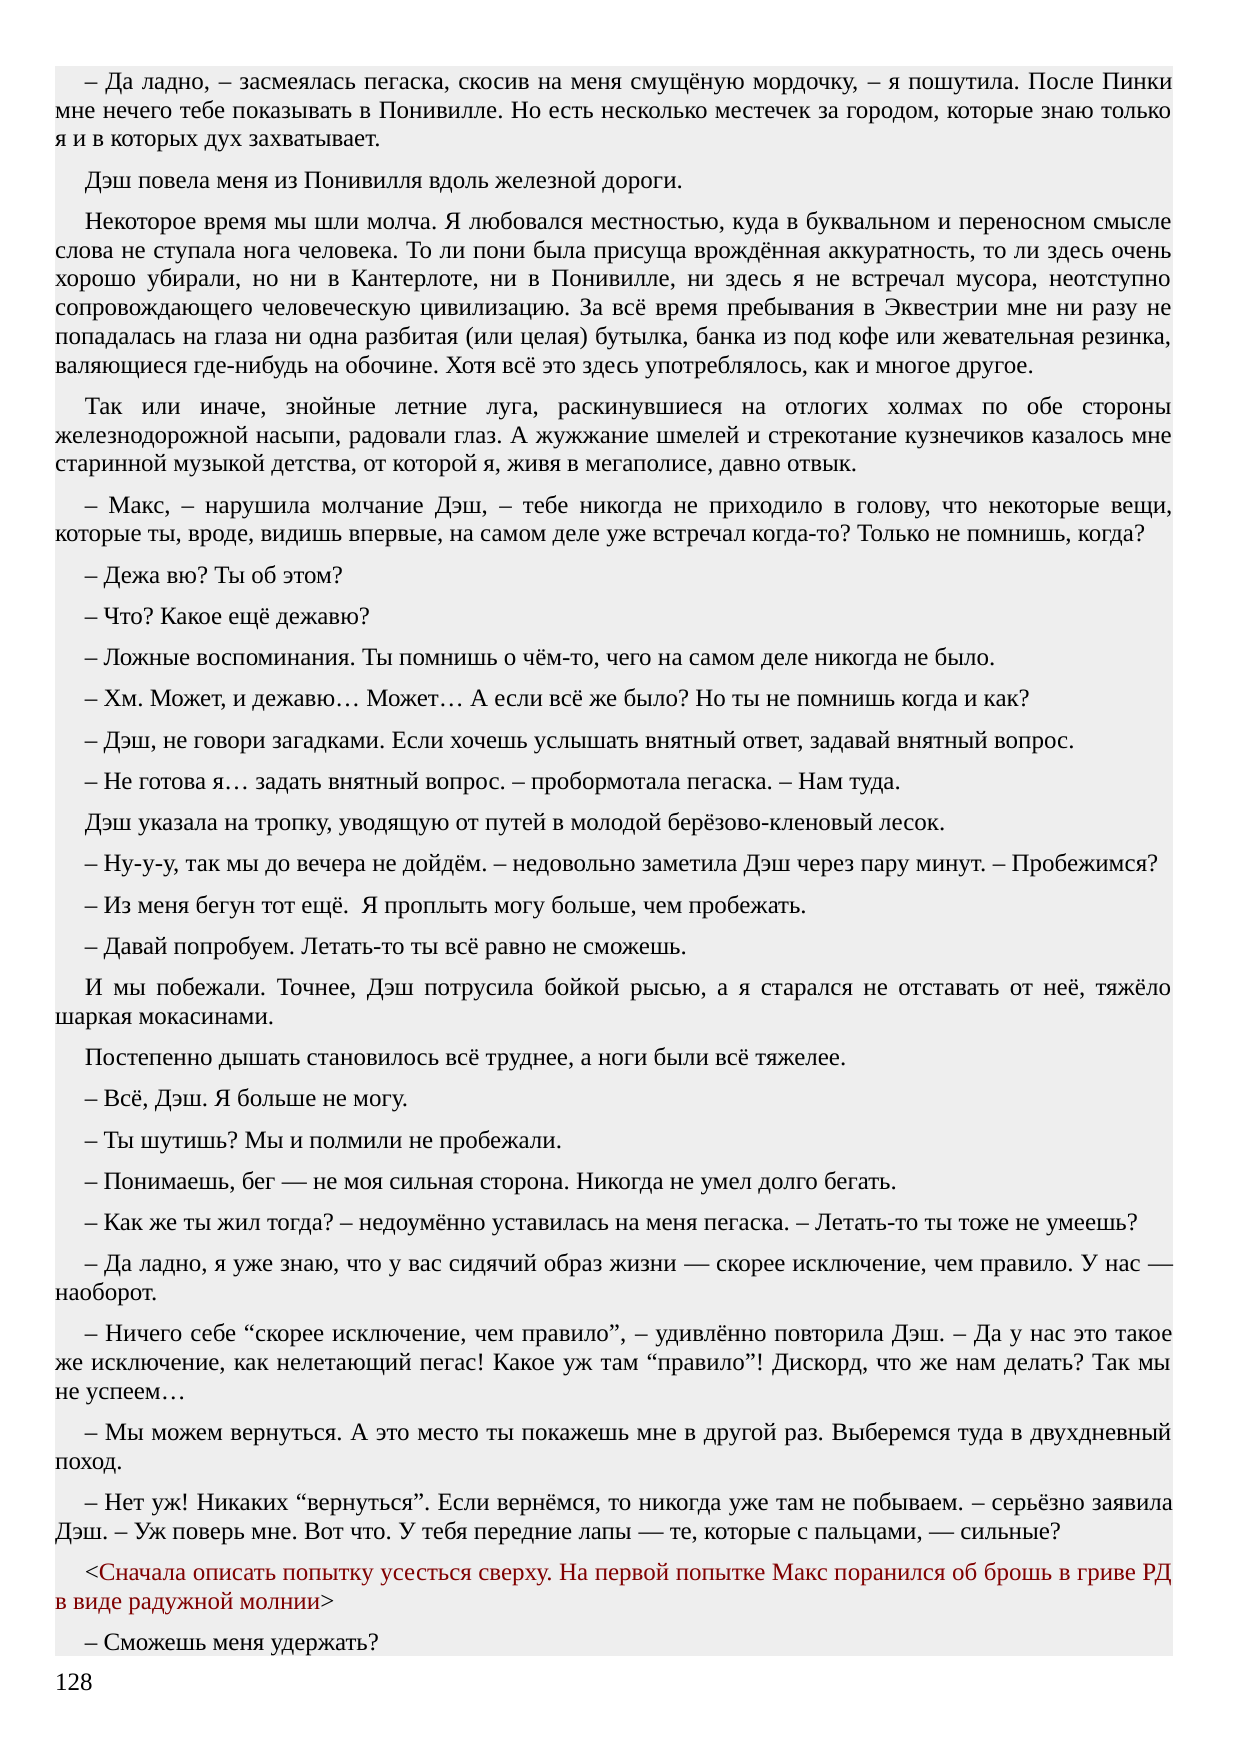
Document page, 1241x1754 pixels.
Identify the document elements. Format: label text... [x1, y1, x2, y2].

text – Макс, – нарушила молчание Дэш, – тебе никогда не приходило в голову, что некоторые вещи, которые ты, вроде, видишь впервые, на самом деле уже встречал когда-то? Только не помнишь, когда? [55, 490, 1173, 547]
text – Дежа вю? Ты об этом? [55, 560, 1173, 588]
text – Не готова я… задать внятный вопрос. – пробормотала пегаска. – Нам туда. [55, 766, 1173, 795]
text Так или иначе, знойные летние луга, раскинувшиеся на отлогих холмах по обе стороны железнодорожной насыпи, радовали глаз. А жужжание шмелей и стрекотание кузнечиков казалось мне старинной музыкой детства, от которой я, живя в мегаполисе, давно отвык. [55, 391, 1173, 477]
text – Ну-у-у, так мы до вечера не дойдём. – недовольно заметила Дэш через пару минут. – Пробежимся? [55, 848, 1173, 877]
text И мы побежали. Точнее, Дэш потрусила бойкой рысью, а я старался не отставать от неё, тяжёло шаркая мокасинами. [55, 972, 1173, 1030]
text Некоторое время мы шли молча. Я любовался местностью, куда в буквальном и переносном смысле слова не ступала нога человека. То ли пони была присуща врождённая аккуратность, то ли здесь очень хорошо убирали, но ни в Кантерлоте, ни в Понивилле, ни здесь я не встречал мусора, неотступно сопровождающего человеческую цивилизацию. За всё время пребывания в Эквестрии мне ни разу не попадалась на глаза ни одна разбитая (или целая) бутылка, банка из под кофе или жевательная резинка, валяющиеся где-нибудь на обочине. Хотя всё это здесь употреблялось, как и многое другое. [55, 206, 1173, 378]
text <Cначала описать попытку усесться сверху. На первой попытке Макс поранился об брошь в гриве РД в виде радужной молнии> [55, 1557, 1173, 1615]
text Постепенно дышать становилось всё труднее, а ноги были всё тяжелее. [55, 1042, 1173, 1071]
text – Нет уж! Никаких “вернуться”. Если вернёмся, то никогда уже там не побываем. – серьёзно заявила Дэш. – Уж поверь мне. Вот что. У тебя передние лапы — те, которые с пальцами, — сильные? [55, 1487, 1173, 1545]
text – Да ладно, я уже знаю, что у вас сидячий образ жизни — скорее исключение, чем правило. У нас — наоборот. [55, 1248, 1173, 1306]
text – Ты шутишь? Мы и полмили не пробежали. [55, 1125, 1173, 1153]
text – Мы можем вернуться. А это место ты покажешь мне в другой раз. Выберемся туда в двухдневный поход. [55, 1417, 1173, 1475]
text – Из меня бегун тот ещё. Я проплыть могу больше, чем пробежать. [55, 890, 1173, 918]
text – Дэш, не говори загадками. Если хочешь услышать внятный ответ, задавай внятный вопрос. [55, 725, 1173, 753]
text – Как же ты жил тогда? – недоумённо уставилась на меня пегаска. – Летать-то ты тоже не умеешь? [55, 1207, 1173, 1236]
text – Сможешь меня удержать? [55, 1627, 1173, 1656]
text – Ничего себе “скорее исключение, чем правило”, – удивлённо повторила Дэш. – Да у нас это такое же исключение, как нелетающий пегас! Какое уж там “правило”! Дискорд, что же нам делать? Так мы не успеем… [55, 1318, 1173, 1405]
text – Да ладно, – засмеялась пегаска, скосив на меня смущёную мордочку, – я пошутила. После Пинки мне нечего тебе показывать в Понивилле. Но есть несколько местечек за городом, которые знаю только я и в которых дух захватывает. [55, 66, 1173, 152]
text Дэш повела меня из Понивилля вдоль железной дороги. [55, 165, 1173, 193]
text – Давай попробуем. Летать-то ты всё равно не сможешь. [55, 931, 1173, 960]
text Дэш указала на тропку, уводящую от путей в молодой берёзово-кленовый лесок. [55, 807, 1173, 836]
text – Ложные воспоминания. Ты помнишь о чём-то, чего на самом деле никогда не было. [55, 642, 1173, 671]
text – Понимаешь, бег — не моя сильная сторона. Никогда не умел долго бегать. [55, 1166, 1173, 1195]
text – Всё, Дэш. Я больше не могу. [55, 1083, 1173, 1112]
text – Что? Какое ещё дежавю? [55, 601, 1173, 630]
text – Хм. Может, и дежавю… Может… А если всё же было? Но ты не помнишь когда и как? [55, 683, 1173, 712]
